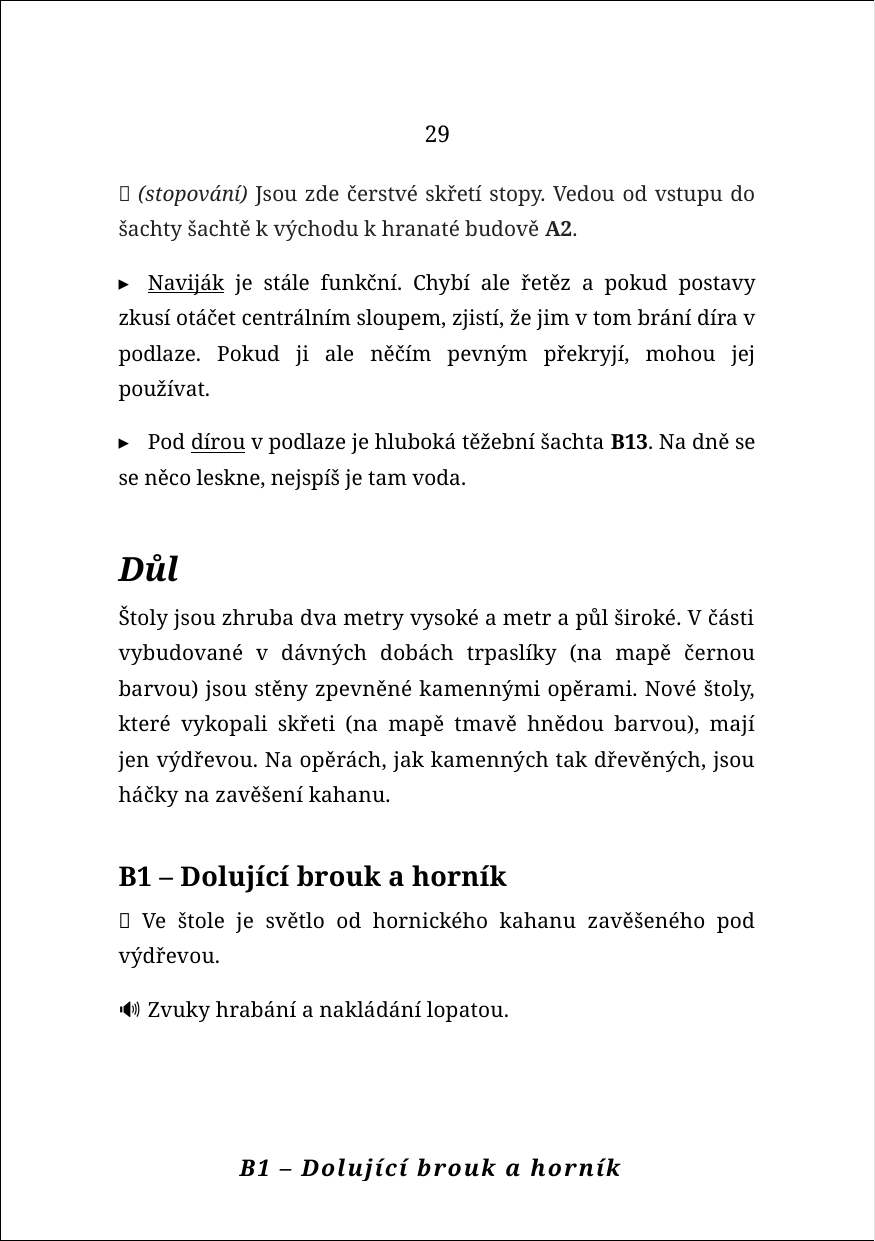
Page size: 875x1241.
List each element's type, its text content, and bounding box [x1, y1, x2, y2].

subtitle B1 – Dolující brouk a horník [118, 857, 756, 894]
text ▸ Naviják je stále funkční. Chybí ale řetěz a pokud postavy zkusí otáčet centrálním sloupem, zjistí, že jim v tom brání díra v podlaze. Pokud ji ale něčím pevným překryjí, mohou jej používat. [118, 268, 756, 403]
text 💡 Ve štole je světlo od hornického kahanu zavěšeného pod výdřevou. [118, 906, 756, 970]
text ▸ Pod dírou v podlaze je hluboká těžební šachta B13. Na dně se se něco leskne, nejspíš je tam voda. [118, 427, 756, 491]
text Štoly jsou zhruba dva metry vysoké a metr a půl široké. V části vybudované v dávných dobách trpaslíky (na mapě černou barvou) jsou stěny zpevněné kamennými opěrami. Nové štoly, které vykopali skřeti (na mapě tmavě hnědou barvou), mají jen výdřevou. Na opěrách, jak kamenných tak dřevěných, jsou háčky na zavěšení kahanu. [118, 603, 756, 809]
text 👣 (stopování) Jsou zde čerstvé skřetí stopy. Vedou od vstupu do šachty šachtě k východu k hranaté budově A2. [118, 179, 756, 243]
subtitle Důl [118, 546, 756, 591]
text 🔊 Zvuky hrabání a nakládání lopatou. [118, 995, 756, 1023]
